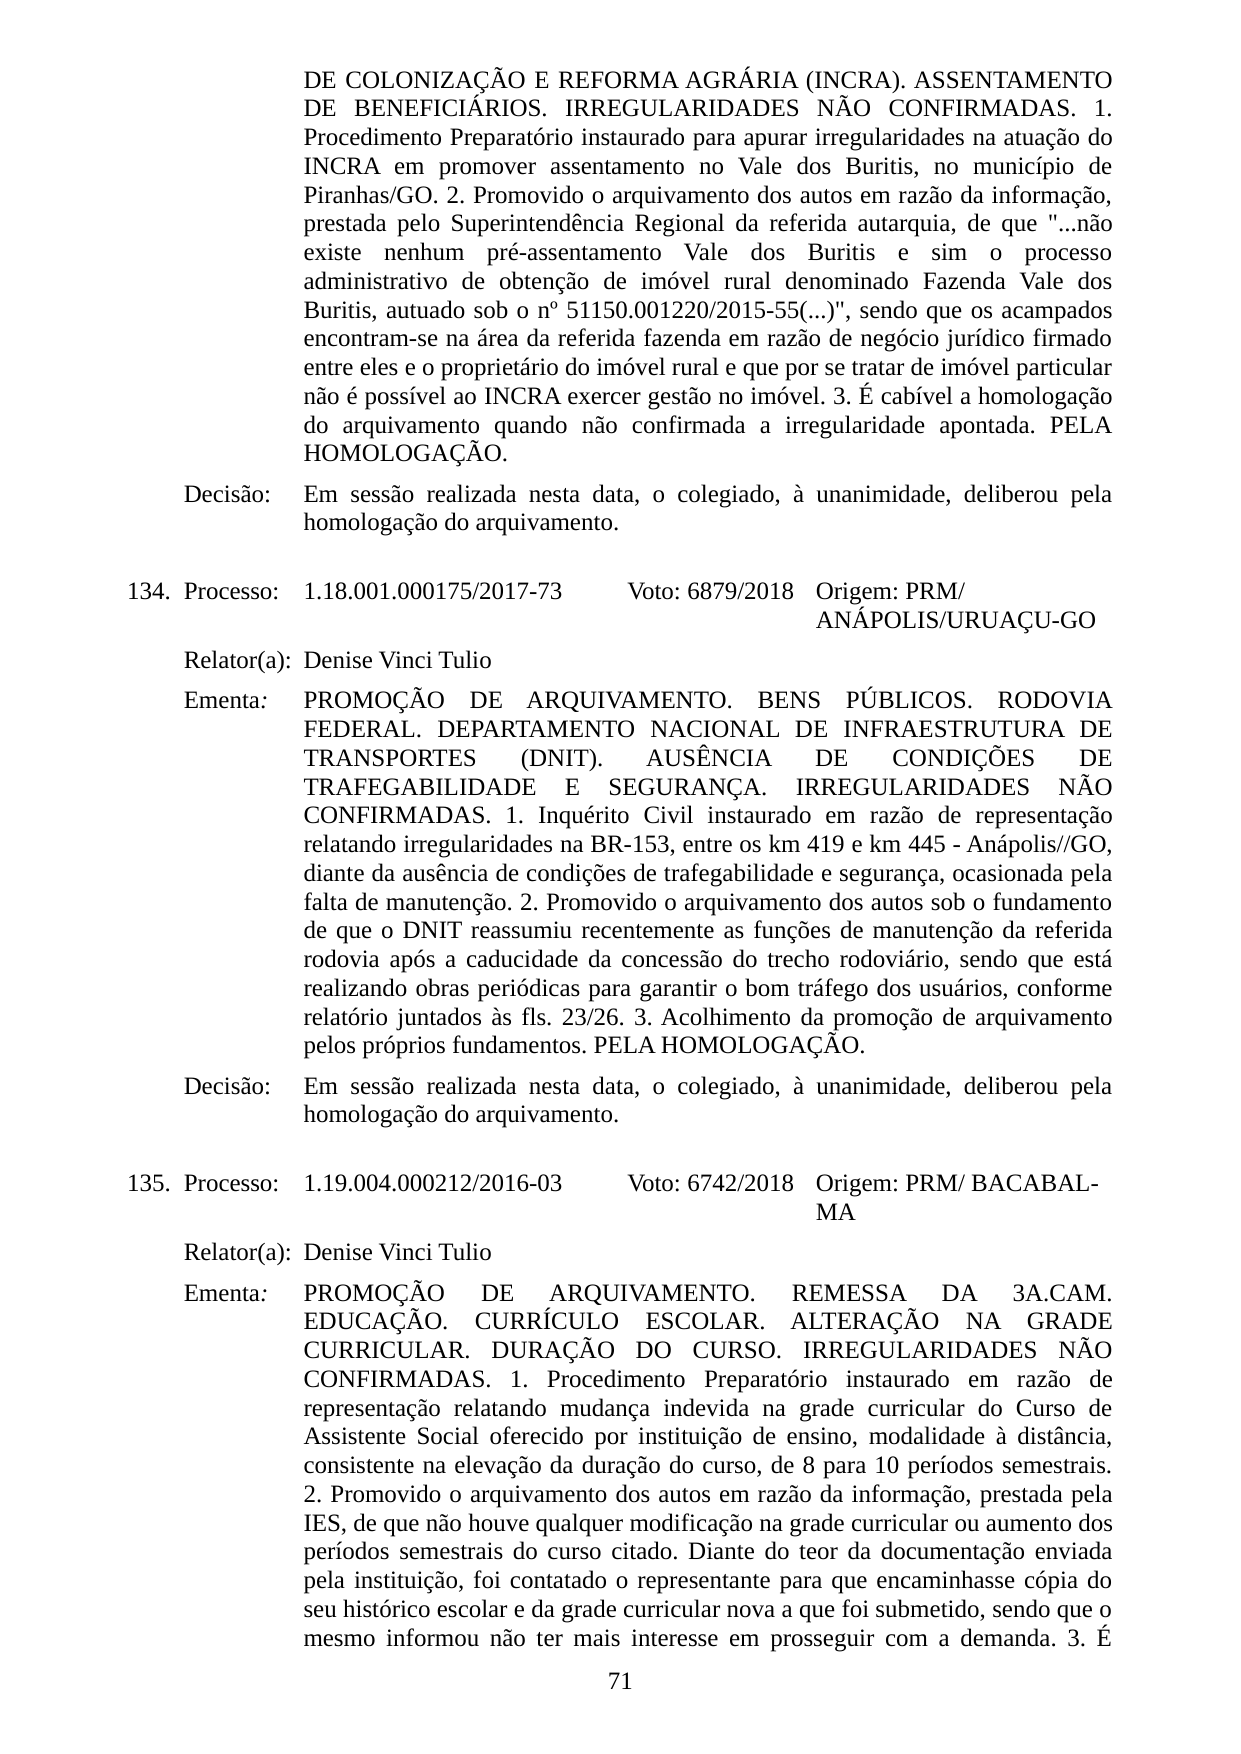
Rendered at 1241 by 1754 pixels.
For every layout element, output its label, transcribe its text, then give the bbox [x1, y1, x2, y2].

table_header 1.18.001.000175/2017-73 [298, 571, 621, 640]
table_cell PROMOÇÃO DE ARQUIVAMENTO. REMESSA DA 3A.CAM. EDUCAÇÃO. CURRÍCULO ESCOLAR. ALTERAÇÃO NA GRADE CURRICULAR. DURAÇÃO DO CURSO. IRREGULARIDADES NÃO CONFIRMADAS. 1. Procedimento Preparatório instaurado em razão de representação relatando mudança indevida na grade curricular do Curso de Assistente Social oferecido por instituição de ensino, modalidade à distância, consistente na elevação da duração do curso, de 8 para 10 períodos semestrais. 2. Promovido o arquivamento dos autos em razão da informação, prestada pela IES, de que não houve qualquer modificação na grade curricular ou aumento dos períodos semestrais do curso citado. Diante do teor da documentação enviada pela instituição, foi contatado o representante para que encaminhasse cópia do seu histórico escolar e da grade curricular nova a que foi submetido, sendo que o mesmo informou não ter mais interesse em prosseguir com a demanda. 3. É [298, 1272, 1119, 1657]
table_cell Relator(a): [178, 640, 298, 680]
table_cell DE COLONIZAÇÃO E REFORMA AGRÁRIA (INCRA). ASSENTAMENTO DE BENEFICIÁRIOS. IRREGULARIDADES NÃO CONFIRMADAS. 1. Procedimento Preparatório instaurado para apurar irregularidades na atuação do INCRA em promover assentamento no Vale dos Buritis, no município de Piranhas/GO. 2. Promovido o arquivamento dos autos em razão da informação, prestada pelo Superintendência Regional da referida autarquia, de que "...não existe nenhum pré-assentamento Vale dos Buritis e sim o processo administrativo de obtenção de imóvel rural denominado Fazenda Vale dos Buritis, autuado sob o nº 51150.001220/2015-55(...)", sendo que os acampados encontram-se na área da referida fazenda em razão de negócio jurídico firmado entre eles e o proprietário do imóvel rural e que por se tratar de imóvel particular não é possível ao INCRA exercer gestão no imóvel. 3. É cabível a homologação do arquivamento quando não confirmada a irregularidade apontada. PELA HOMOLOGAÇÃO. [298, 59, 1119, 473]
table_header 135. [121, 1163, 178, 1232]
table_header Origem: PRM/ BACABAL-MA [810, 1163, 1119, 1232]
table_cell Denise Vinci Tulio [298, 1232, 1119, 1272]
table_cell [121, 59, 178, 473]
table_header Voto: 6879/2018 [621, 571, 810, 640]
table_cell [121, 1232, 178, 1272]
table_cell [121, 1065, 178, 1134]
table_cell Ementa: [178, 1272, 298, 1657]
table_header Origem: PRM/ ANÁPOLIS/URUAÇU-GO [810, 571, 1119, 640]
table_cell Ementa: [178, 680, 298, 1065]
table_header Processo: [178, 1163, 298, 1232]
table_cell Em sessão realizada nesta data, o colegiado, à unanimidade, deliberou pela homologação do arquivamento. [298, 1065, 1119, 1134]
table_cell Em sessão realizada nesta data, o colegiado, à unanimidade, deliberou pela homologação do arquivamento. [298, 473, 1119, 542]
table_cell Decisão: [178, 1065, 298, 1134]
table_header Voto: 6742/2018 [621, 1163, 810, 1232]
table_header Processo: [178, 571, 298, 640]
table_header 1.19.004.000212/2016-03 [298, 1163, 621, 1232]
table_cell [121, 1272, 178, 1657]
table_cell [121, 640, 178, 680]
table_cell Relator(a): [178, 1232, 298, 1272]
table_cell PROMOÇÃO DE ARQUIVAMENTO. BENS PÚBLICOS. RODOVIA FEDERAL. DEPARTAMENTO NACIONAL DE INFRAESTRUTURA DE TRANSPORTES (DNIT). AUSÊNCIA DE CONDIÇÕES DE TRAFEGABILIDADE E SEGURANÇA. IRREGULARIDADES NÃO CONFIRMADAS. 1. Inquérito Civil instaurado em razão de representação relatando irregularidades na BR-153, entre os km 419 e km 445 - Anápolis//GO, diante da ausência de condições de trafegabilidade e segurança, ocasionada pela falta de manutenção. 2. Promovido o arquivamento dos autos sob o fundamento de que o DNIT reassumiu recentemente as funções de manutenção da referida rodovia após a caducidade da concessão do trecho rodoviário, sendo que está realizando obras periódicas para garantir o bom tráfego dos usuários, conforme relatório juntados às fls. 23/26. 3. Acolhimento da promoção de arquivamento pelos próprios fundamentos. PELA HOMOLOGAÇÃO. [298, 680, 1119, 1065]
table_cell Decisão: [178, 473, 298, 542]
table_cell Denise Vinci Tulio [298, 640, 1119, 680]
table_cell [121, 473, 178, 542]
table_cell [178, 59, 298, 473]
table_header 134. [121, 571, 178, 640]
table_cell [121, 680, 178, 1065]
